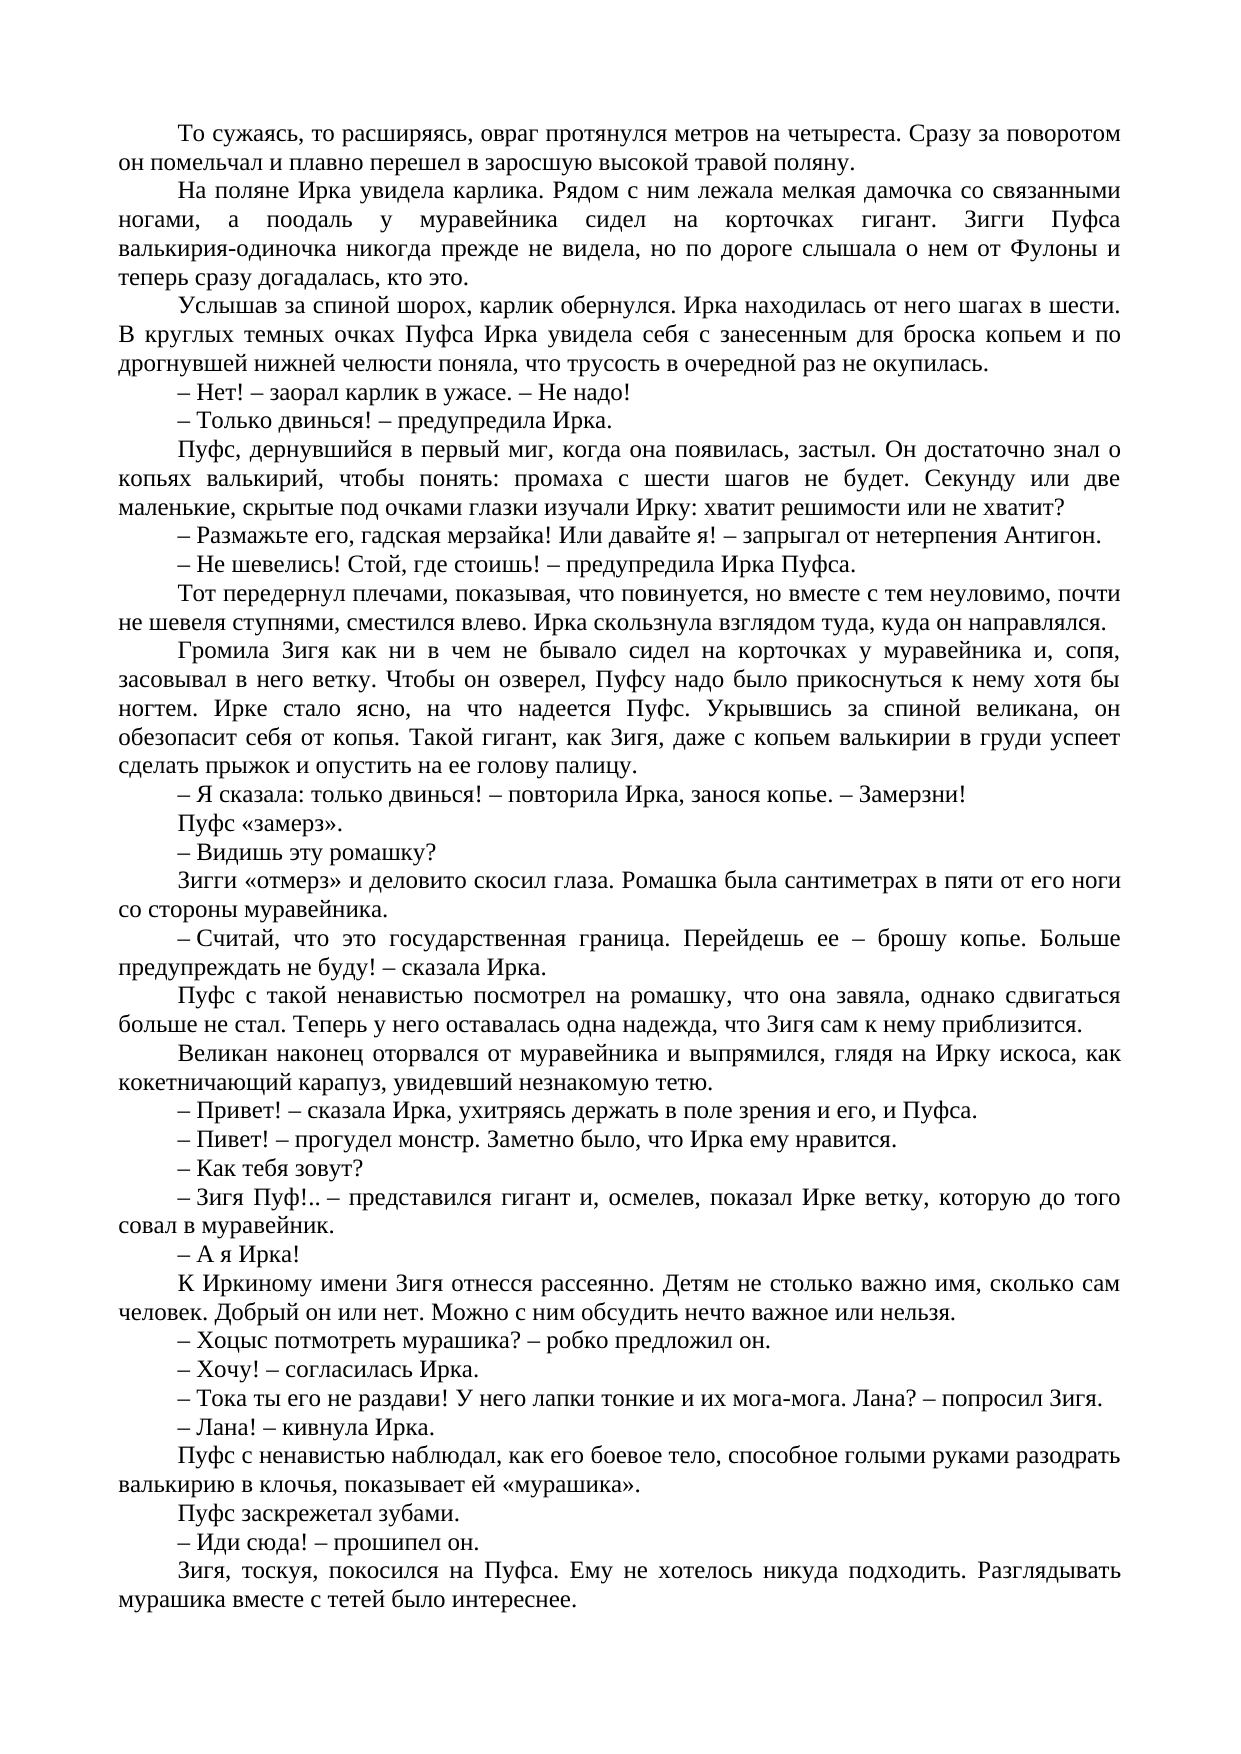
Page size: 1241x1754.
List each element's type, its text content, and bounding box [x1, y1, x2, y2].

text – Зигя Пуф!.. – представился гигант и, осмелев, показал Ирке ветку, которую до того совал в муравейник. [118, 1182, 1122, 1239]
text К Иркиному имени Зигя отнесся рассеянно. Детям не столько важно имя, сколько сам человек. Добрый он или нет. Можно с ним обсудить нечто важное или нельзя. [118, 1268, 1122, 1326]
text – Иди сюда! – прошипел он. [118, 1527, 1122, 1556]
text – Видишь эту ромашку? [118, 837, 1122, 866]
text Великан наконец оторвался от муравейника и выпрямился, глядя на Ирку искоса, как кокетничающий карапуз, увидевший незнакомую тетю. [118, 1038, 1122, 1096]
text – Привет! – сказала Ирка, ухитряясь держать в поле зрения и его, и Пуфса. [118, 1096, 1122, 1124]
text – Тока ты его не раздави! У него лапки тонкие и их мога‑мога. Лана? – попросил Зигя. [118, 1383, 1122, 1412]
text – Как тебя зовут? [118, 1153, 1122, 1182]
text Пуфс «замерз». [118, 808, 1122, 837]
text – Размажьте его, гадская мерзайка! Или давайте я! – запрыгал от нетерпения Антигон. [118, 521, 1122, 549]
text На поляне Ирка увидела карлика. Рядом с ним лежала мелкая дамочка со связанными ногами, а поодаль у муравейника сидел на корточках гигант. Зигги Пуфса валькирия‑одиночка никогда прежде не видела, но по дороге слышала о нем от Фулоны и теперь сразу догадалась, кто это. [118, 176, 1122, 291]
text – Хоцыс потмотреть мурашика? – робко предложил он. [118, 1326, 1122, 1354]
text Зигя, тоскуя, покосился на Пуфса. Ему не хотелось никуда подходить. Разглядывать мурашика вместе с тетей было интереснее. [118, 1556, 1122, 1613]
text То сужаясь, то расширяясь, овраг протянулся метров на четыреста. Сразу за поворотом он помельчал и плавно перешел в заросшую высокой травой поляну. [118, 118, 1122, 176]
text – Я сказала: только двинься! – повторила Ирка, занося копье. – Замерзни! [118, 779, 1122, 808]
text – Только двинься! – предупредила Ирка. [118, 406, 1122, 434]
text Пуфс с ненавистью наблюдал, как его боевое тело, способное голыми руками разодрать валькирию в клочья, показывает ей «мурашика». [118, 1441, 1122, 1498]
text Зигги «отмерз» и деловито скосил глаза. Ромашка была сантиметрах в пяти от его ноги со стороны муравейника. [118, 866, 1122, 923]
text Тот передернул плечами, показывая, что повинуется, но вместе с тем неуловимо, почти не шевеля ступнями, сместился влево. Ирка скользнула взглядом туда, куда он направлялся. [118, 578, 1122, 636]
text – Пивет! – прогудел монстр. Заметно было, что Ирка ему нравится. [118, 1124, 1122, 1153]
text Услышав за спиной шорох, карлик обернулся. Ирка находилась от него шагах в шести. В круглых темных очках Пуфса Ирка увидела себя с занесенным для броска копьем и по дрогнувшей нижней челюсти поняла, что трусость в очередной раз не окупилась. [118, 291, 1122, 377]
text – Нет! – заорал карлик в ужасе. – Не надо! [118, 377, 1122, 406]
text Пуфс заскрежетал зубами. [118, 1498, 1122, 1527]
text Громила Зигя как ни в чем не бывало сидел на корточках у муравейника и, сопя, засовывал в него ветку. Чтобы он озверел, Пуфсу надо было прикоснуться к нему хотя бы ногтем. Ирке стало ясно, на что надеется Пуфс. Укрывшись за спиной великана, он обезопасит себя от копья. Такой гигант, как Зигя, даже с копьем валькирии в груди успеет сделать прыжок и опустить на ее голову палицу. [118, 636, 1122, 779]
text – Лана! – кивнула Ирка. [118, 1412, 1122, 1441]
text Пуфс, дернувшийся в первый миг, когда она появилась, застыл. Он достаточно знал о копьях валькирий, чтобы понять: промаха с шести шагов не будет. Секунду или две маленькие, скрытые под очками глазки изучали Ирку: хватит решимости или не хватит? [118, 434, 1122, 521]
text – А я Ирка! [118, 1239, 1122, 1268]
text – Не шевелись! Стой, где стоишь! – предупредила Ирка Пуфса. [118, 549, 1122, 578]
text – Считай, что это государственная граница. Перейдешь ее – брошу копье. Больше предупреждать не буду! – сказала Ирка. [118, 923, 1122, 981]
text Пуфс с такой ненавистью посмотрел на ромашку, что она завяла, однако сдвигаться больше не стал. Теперь у него оставалась одна надежда, что Зигя сам к нему приблизится. [118, 981, 1122, 1038]
text – Хочу! – согласилась Ирка. [118, 1354, 1122, 1383]
